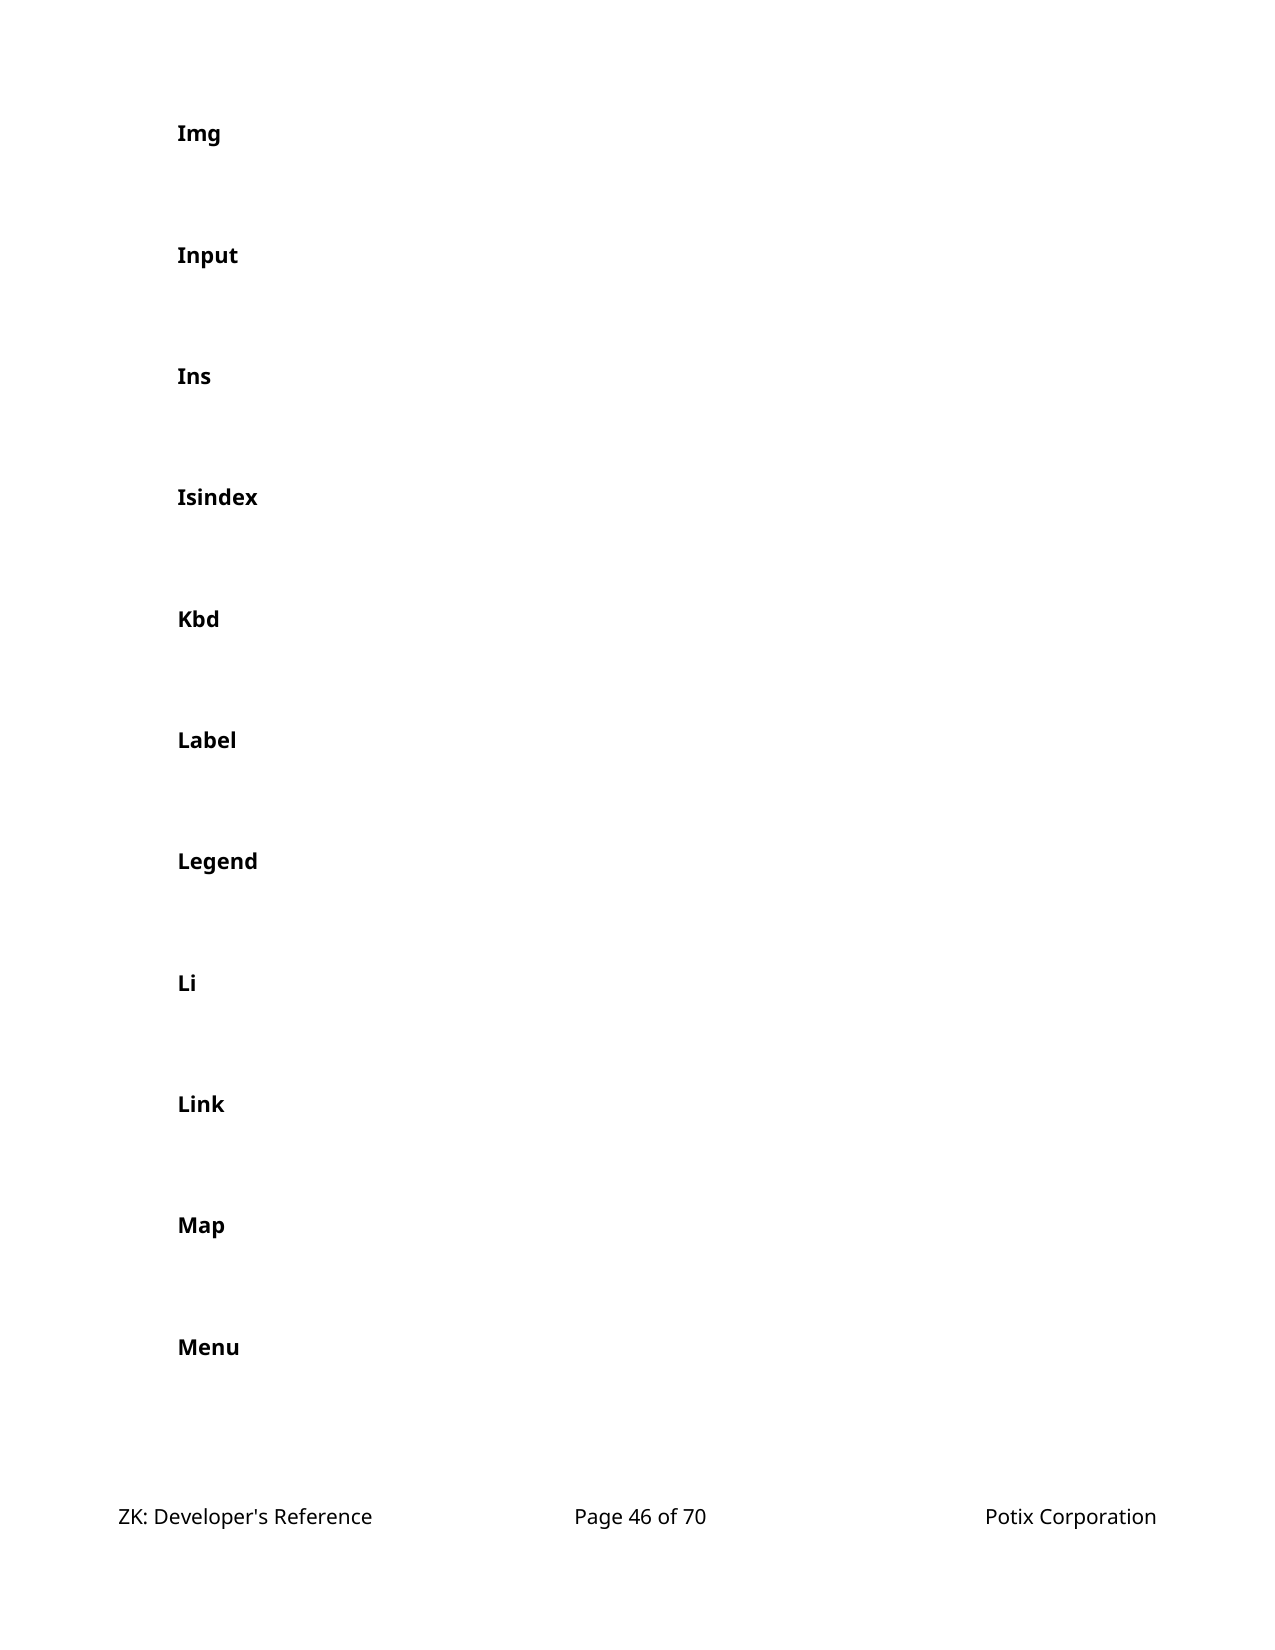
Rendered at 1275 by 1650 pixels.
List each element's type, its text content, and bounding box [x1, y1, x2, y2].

subtitle Input [177, 239, 1157, 269]
subtitle Label [177, 725, 1157, 755]
subtitle Ins [177, 361, 1157, 391]
subtitle Map [177, 1210, 1157, 1240]
subtitle Link [177, 1089, 1157, 1119]
subtitle Li [177, 968, 1157, 998]
subtitle Legend [177, 846, 1157, 876]
subtitle Img [177, 118, 1157, 148]
subtitle Kbd [177, 603, 1157, 633]
subtitle Menu [177, 1332, 1157, 1362]
subtitle Isindex [177, 482, 1157, 512]
